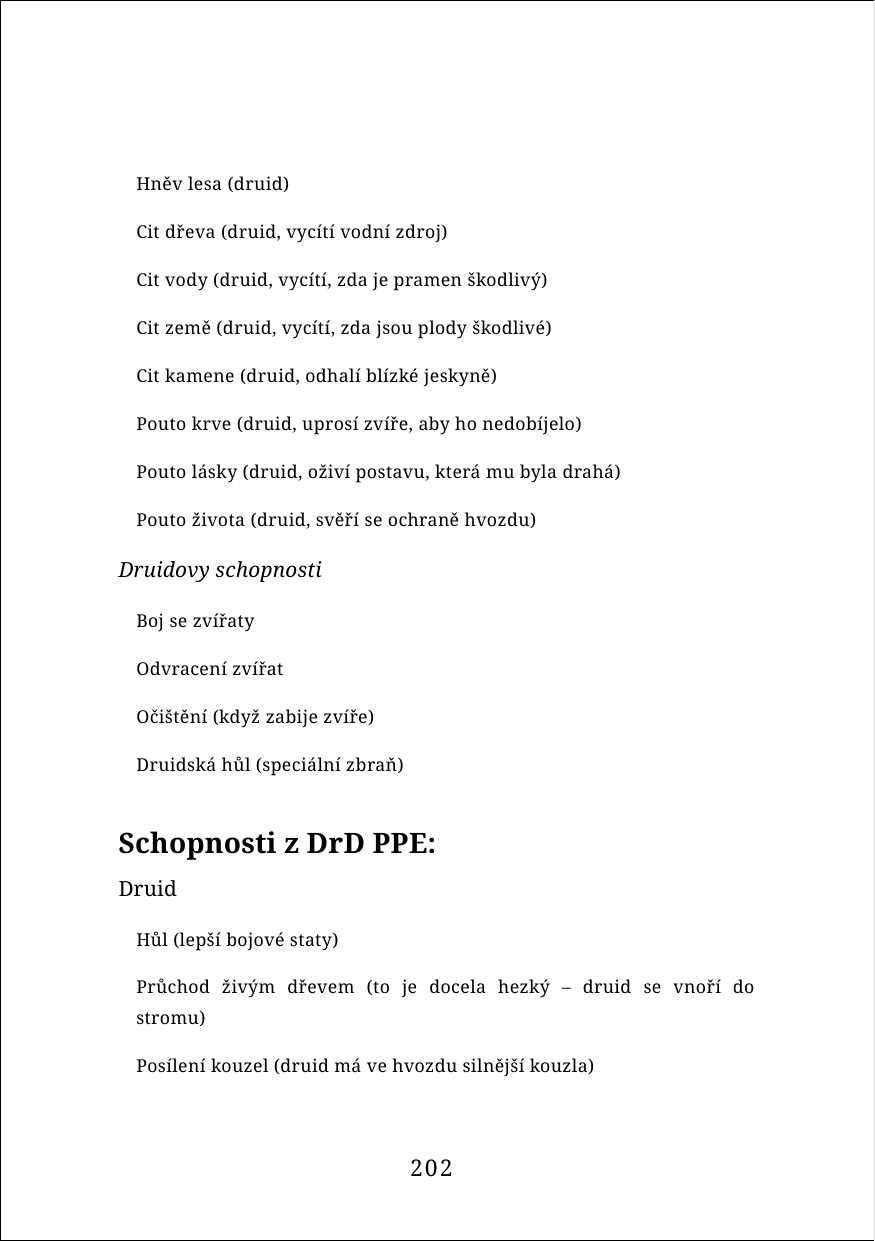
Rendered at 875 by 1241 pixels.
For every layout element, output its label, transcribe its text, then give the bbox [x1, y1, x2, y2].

text Druidská hůl (speciální zbraň) [136, 752, 756, 776]
text Hněv lesa (druid) [136, 172, 756, 196]
text Hůl (lepší bojové staty) [136, 927, 756, 951]
text Cit kamene (druid, odhalí blízké jeskyně) [136, 363, 756, 388]
text Cit dřeva (druid, vycítí vodní zdroj) [136, 220, 756, 244]
text Odvracení zvířat [136, 656, 756, 680]
text Druid [118, 874, 756, 902]
text Posílení kouzel (druid má ve hvozdu silnější kouzla) [136, 1053, 756, 1077]
text Boj se zvířaty [136, 608, 756, 632]
text Pouto lásky (druid, oživí postavu, která mu byla drahá) [136, 459, 756, 483]
text Cit země (druid, vycítí, zda jsou plody škodlivé) [136, 316, 756, 340]
text Průchod živým dřevem (to je docela hezký – druid se vnoří do stromu) [136, 975, 756, 1029]
text Pouto života (druid, svěří se ochraně hvozdu) [136, 507, 756, 531]
subtitle Schopnosti z DrD PPE: [118, 824, 756, 862]
text Cit vody (druid, vycítí, zda je pramen škodlivý) [136, 268, 756, 292]
text Očištění (když zabije zvíře) [136, 704, 756, 728]
text Druidovy schopnosti [118, 555, 756, 583]
text Pouto krve (druid, uprosí zvíře, aby ho nedobíjelo) [136, 411, 756, 436]
